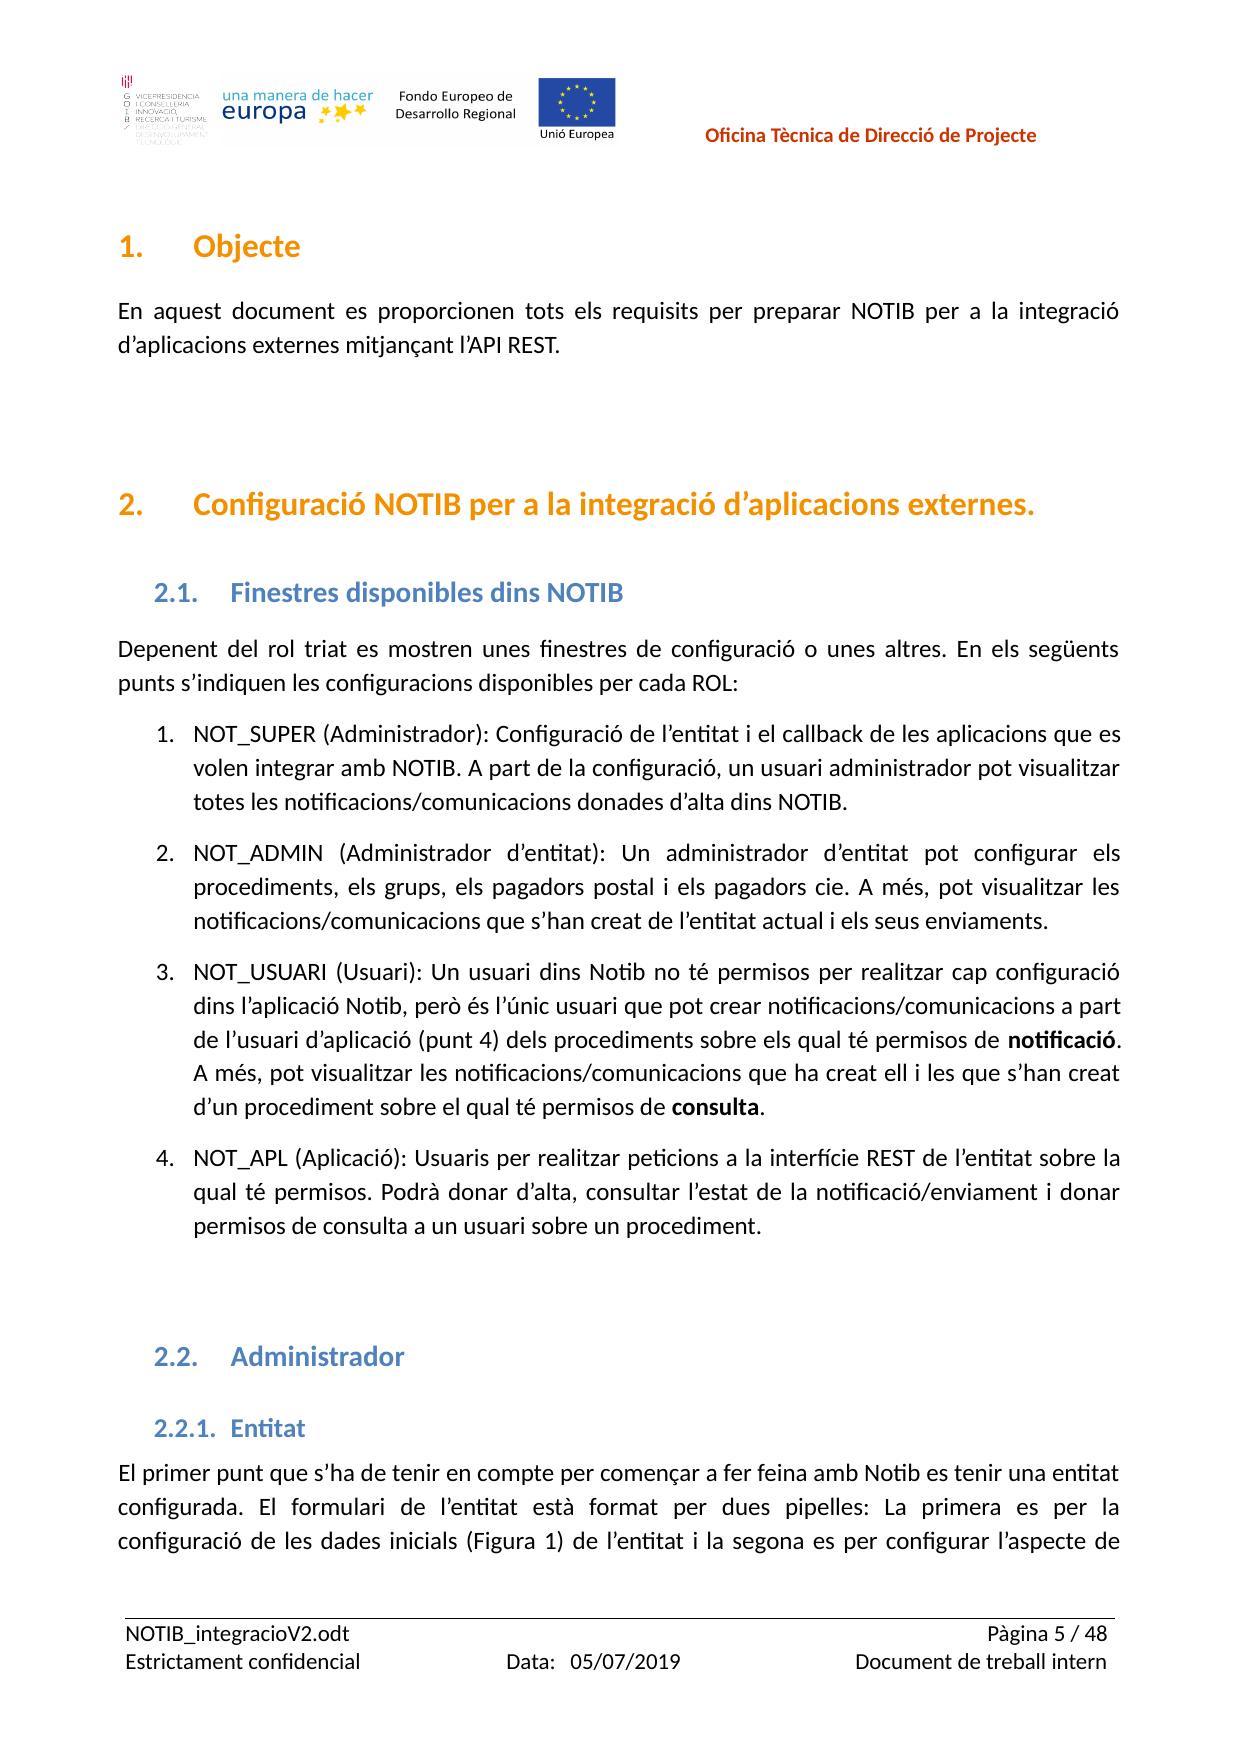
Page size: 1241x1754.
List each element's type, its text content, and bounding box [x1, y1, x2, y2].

list NOT_APL (Aplicació): Usuaris per realitzar peticions a la interfície REST de l’entitat sobre la qual té permisos. Podrà donar d’alta, consultar l’estat de la notificació/enviament i donar permisos de consulta a un usuari sobre un procediment. [156, 1143, 1122, 1241]
text En aquest document es proporcionen tots els requisits per preparar NOTIB per a la integració d’aplicacions externes mitjançant l’API REST. [118, 295, 1121, 359]
subtitle Entitat [153, 1412, 1122, 1445]
picture [219, 73, 621, 147]
subtitle Administrador [153, 1338, 1122, 1373]
text El primer punt que s’ha de tenir en compte per començar a fer feina amb Notib es tenir una entitat configurada. El formulari de l’entitat està format per dues pipelles: La primera es per la configuració de les dades inicials (Figura 1) de l’entitat i la segona es per configurar l’aspecte de [118, 1457, 1121, 1555]
text Depenent del rol triat es mostren unes finestres de configuració o unes altres. En els següents punts s’indiquen les configuracions disponibles per cada ROL: [118, 633, 1121, 698]
subtitle Finestres disponibles dins NOTIB [153, 574, 1122, 610]
subtitle Configuració NOTIB per a la integració d’aplicacions externes. [118, 483, 1122, 524]
list NOT_SUPER (Administrador): Configuració de l’entitat i el callback de les aplicacions que es volen integrar amb NOTIB. A part de la configuració, un usuari administrador pot visualitzar totes les notificacions/comunicacions donades d’alta dins NOTIB. [156, 718, 1122, 817]
picture [118, 73, 213, 147]
list NOT_USUARI (Usuari): Un usuari dins Notib no té permisos per realitzar cap configuració dins l’aplicació Notib, però és l’únic usuari que pot crear notificacions/comunicacions a part de l’usuari d’aplicació (punt 4) dels procediments sobre els qual té permisos de notificació. A més, pot visualitzar les notificacions/comunicacions que ha creat ell i les que s’han creat d’un procediment sobre el qual té permisos de consulta. [156, 956, 1122, 1122]
subtitle Objecte [118, 225, 1122, 266]
list NOT_ADMIN (Administrador d’entitat): Un administrador d’entitat pot configurar els procediments, els grups, els pagadors postal i els pagadors cie. A més, pot visualitzar les notificacions/comunicacions que s’han creat de l’entitat actual i els seus enviaments. [156, 837, 1122, 935]
